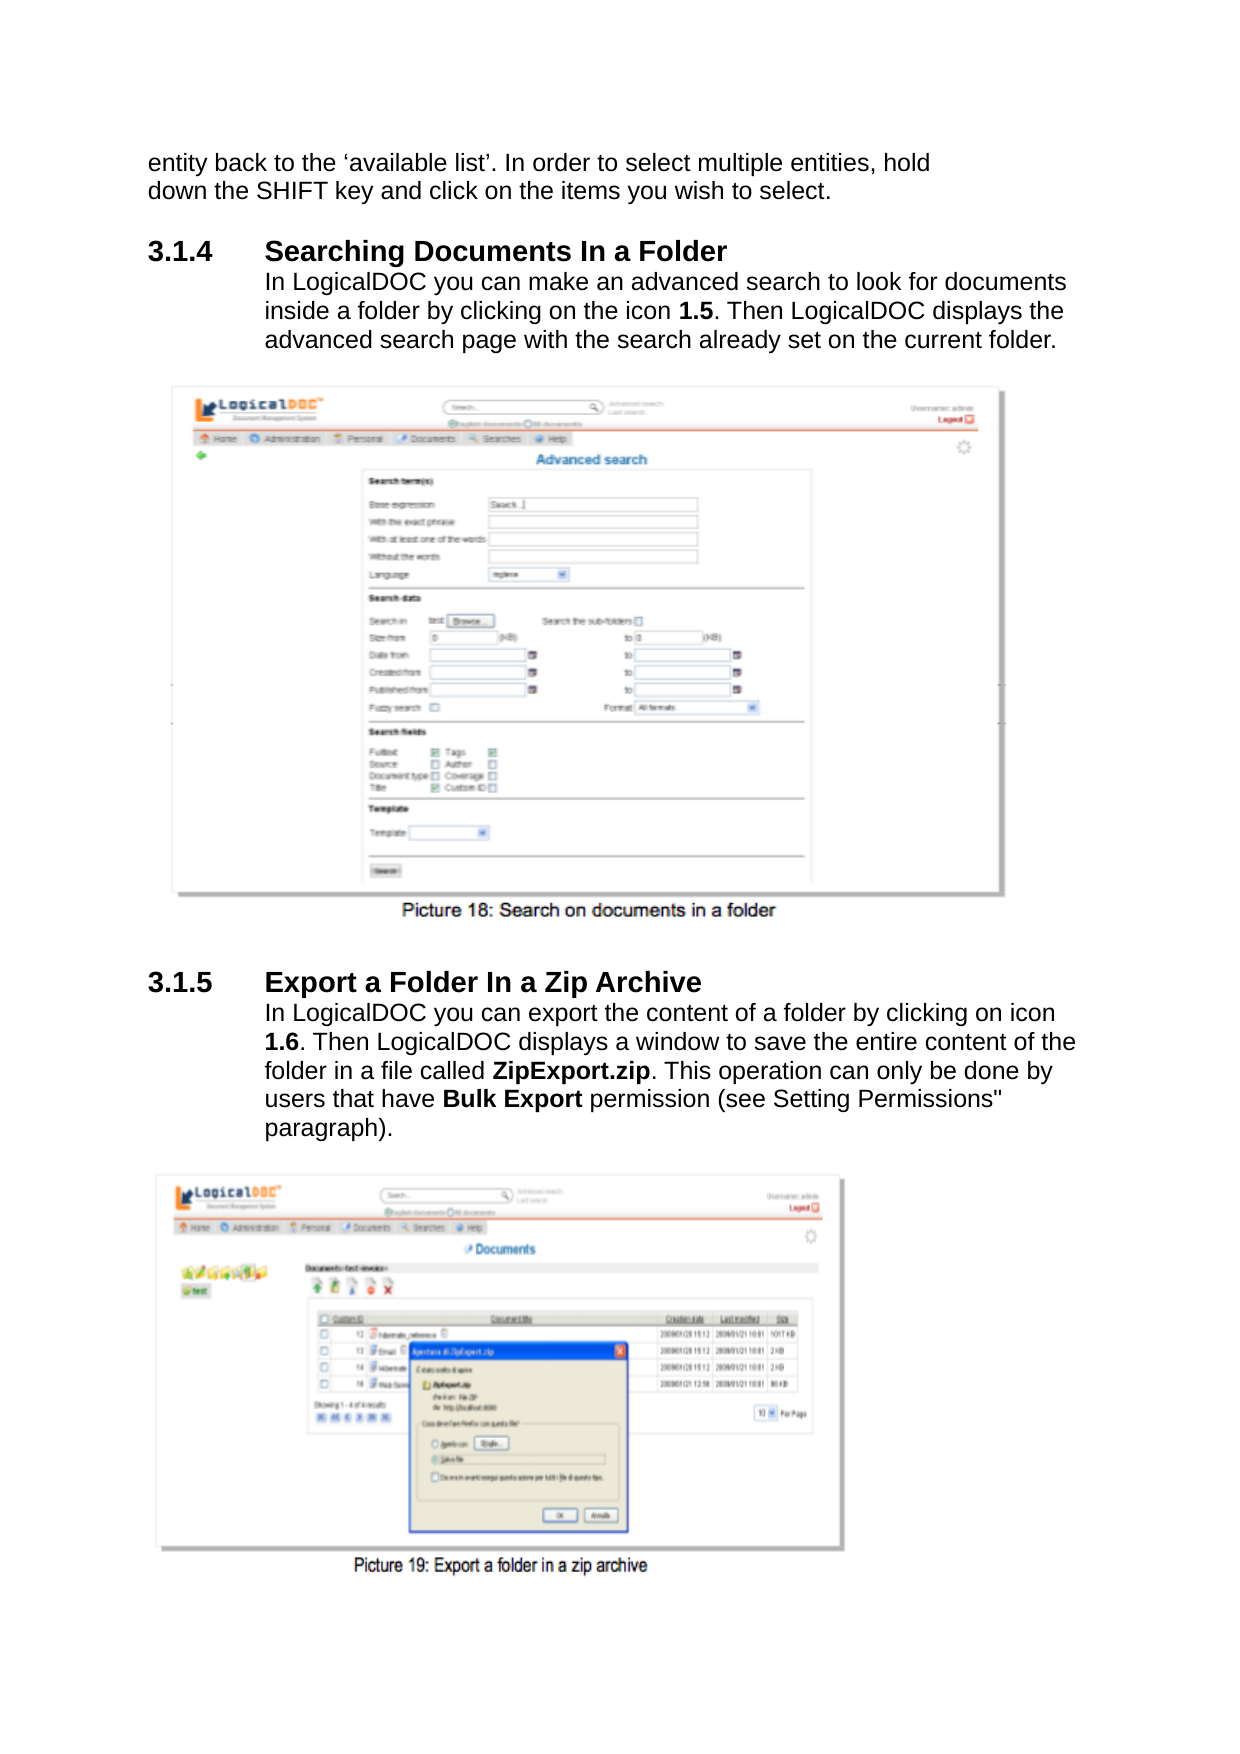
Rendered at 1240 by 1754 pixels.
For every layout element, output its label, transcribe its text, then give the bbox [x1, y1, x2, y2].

picture [147, 1170, 856, 1585]
picture [147, 382, 1043, 936]
text advanced search page with the search already set on the current folder. [148, 325, 1092, 354]
text In LogicalDOC you can export the content of a folder by clicking on icon 1.6. Then LogicalDOC displays a window to save the entire content of the folder in a file called ZipExport.zip. This operation can only be done by users that have Bulk Export permission (see Setting Permissions" paragraph). [264, 998, 1092, 1142]
text 3.1.5 Export a Folder In a Zip Archive [148, 964, 1092, 998]
text down the SHIFT key and click on the items you wish to select. [148, 176, 1092, 205]
text 3.1.4 Searching Documents In a Folder [148, 234, 1092, 267]
text entity back to the ‘available list’. In order to select multiple entities, hold [148, 148, 1092, 176]
text In LogicalDOC you can make an advanced search to look for documents inside a folder by clicking on the icon 1.5. Then LogicalDOC displays the [264, 267, 1092, 325]
